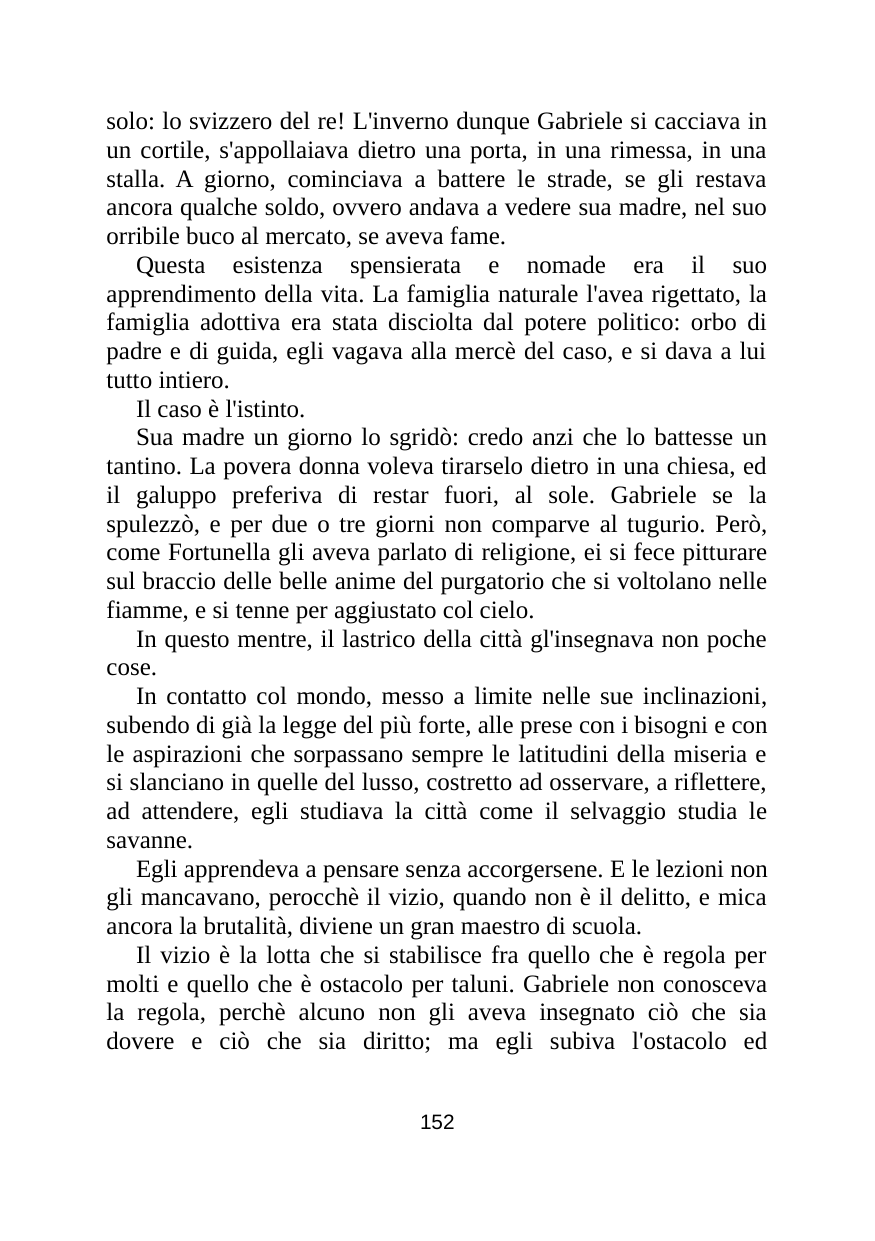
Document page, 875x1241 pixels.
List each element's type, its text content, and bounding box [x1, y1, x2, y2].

text solo: lo svizzero del re! L'inverno dunque Gabriele si cacciava in un cortile, s'appollaiava dietro una porta, in una rimessa, in una stalla. A giorno, cominciava a battere le strade, se gli restava ancora qualche soldo, ovvero andava a vedere sua madre, nel suo orribile buco al mercato, se aveva fame. [106, 106, 768, 250]
text Il vizio è la lotta che si stabilisce fra quello che è regola per molti e quello che è ostacolo per taluni. Gabriele non conosceva la regola, perchè alcuno non gli aveva insegnato ciò che sia dovere e ciò che sia diritto; ma egli subiva l'ostacolo ed [106, 940, 768, 1055]
text Sua madre un giorno lo sgridò: credo anzi che lo battesse un tantino. La povera donna voleva tirarselo dietro in una chiesa, ed il galuppo preferiva di restar fuori, al sole. Gabriele se la spulezzò, e per due o tre giorni non comparve al tugurio. Però, come Fortunella gli aveva parlato di religione, ei si fece pitturare sul braccio delle belle anime del purgatorio che si voltolano nelle fiamme, e si tenne per aggiustato col cielo. [106, 422, 768, 624]
text In questo mentre, il lastrico della città gl'insegnava non poche cose. [106, 624, 768, 681]
text In contatto col mondo, messo a limite nelle sue inclinazioni, subendo di già la legge del più forte, alle prese con i bisogni e con le aspirazioni che sorpassano sempre le latitudini della miseria e si slanciano in quelle del lusso, costretto ad osservare, a riflettere, ad attendere, egli studiava la città come il selvaggio studia le savanne. [106, 681, 768, 854]
text Questa esistenza spensierata e nomade era il suo apprendimento della vita. La famiglia naturale l'avea rigettato, la famiglia adottiva era stata disciolta dal potere politico: orbo di padre e di guida, egli vagava alla mercè del caso, e si dava a lui tutto intiero. [106, 250, 768, 394]
text Egli apprendeva a pensare senza accorgersene. E le lezioni non gli mancavano, perocchè il vizio, quando non è il delitto, e mica ancora la brutalità, diviene un gran maestro di scuola. [106, 854, 768, 940]
text Il caso è l'istinto. [106, 394, 768, 422]
